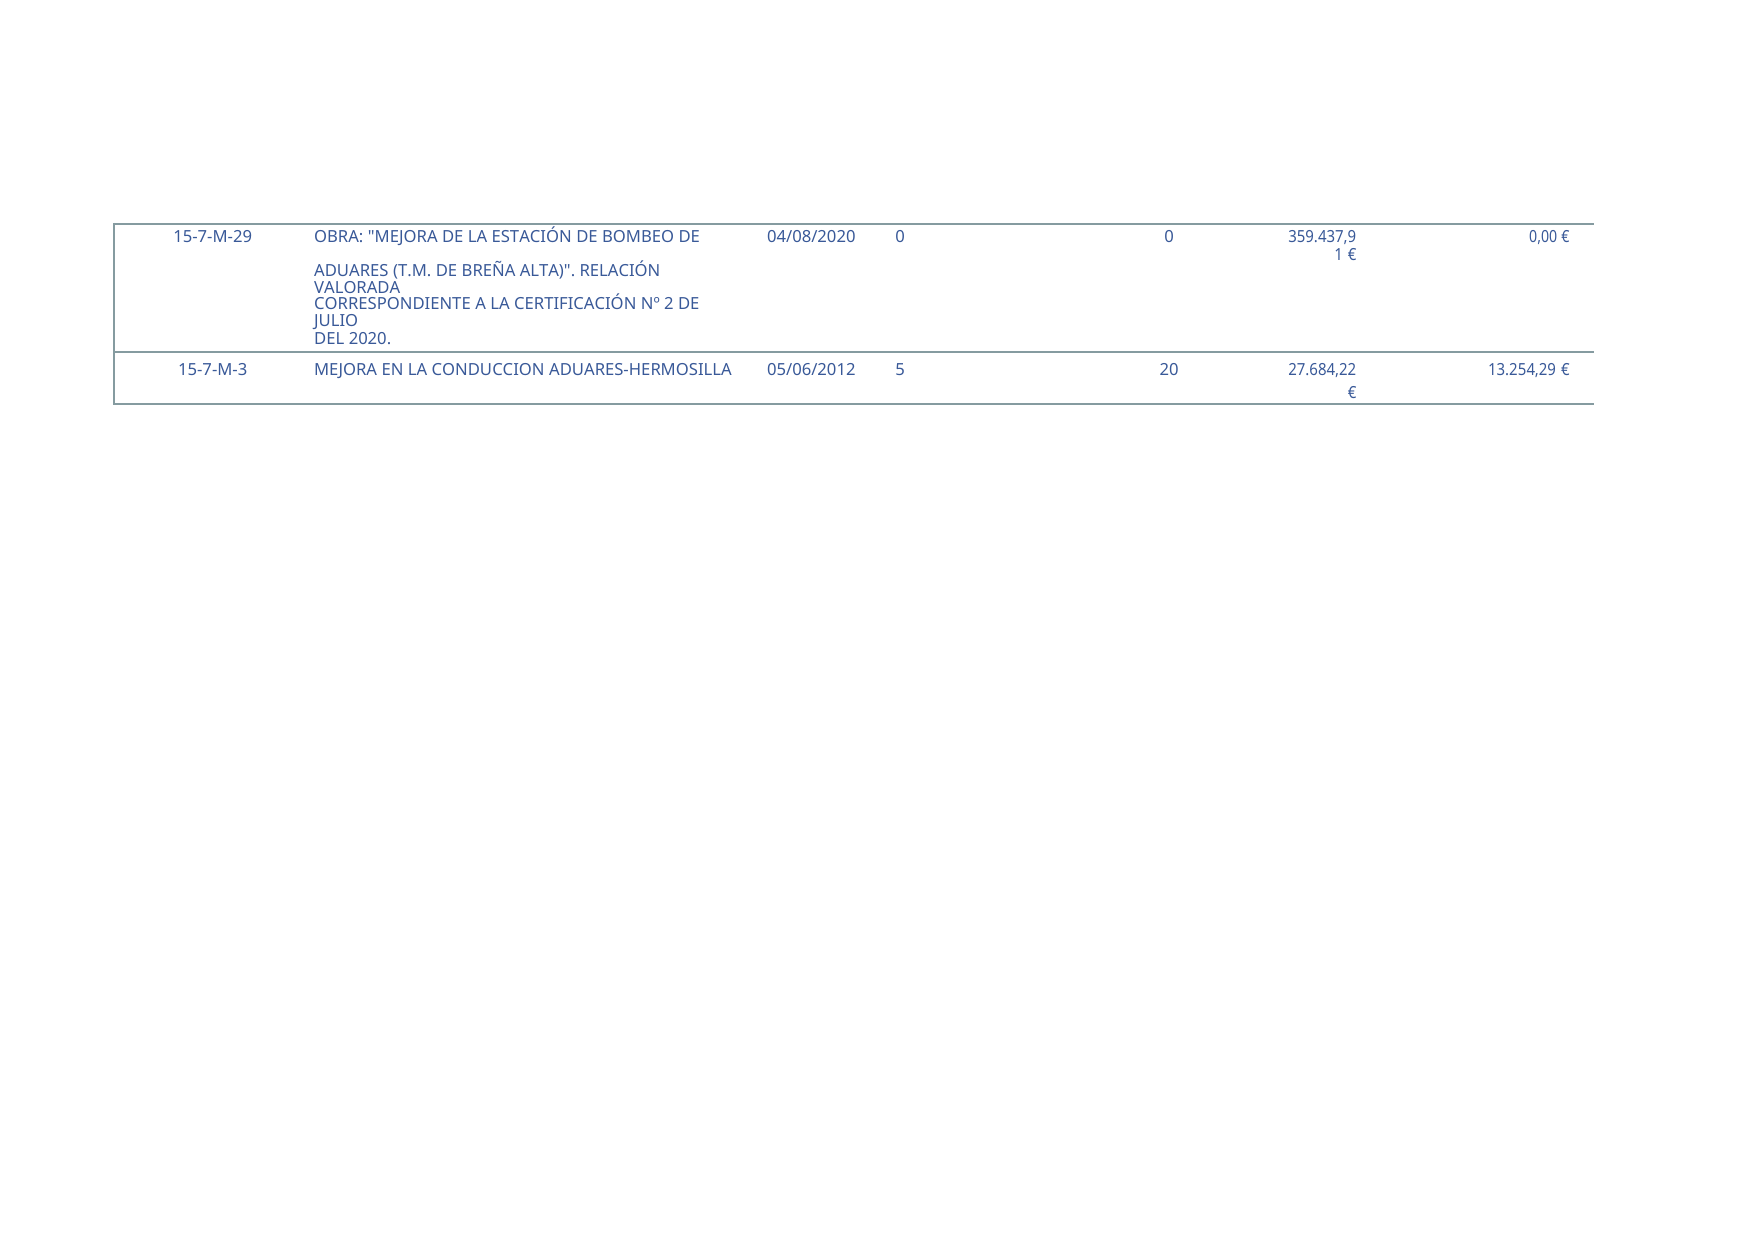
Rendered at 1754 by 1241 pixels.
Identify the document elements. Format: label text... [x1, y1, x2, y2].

table_cell 13.254,29 € [1409, 353, 1593, 403]
table_cell 04/08/2020 [746, 225, 876, 263]
table_cell [1409, 330, 1593, 351]
table_cell 27.684,22 € [1288, 353, 1408, 403]
table_cell [746, 330, 876, 351]
table_cell 20 [1078, 353, 1287, 403]
table_cell [1078, 263, 1287, 296]
table_cell 15-7-M-3 [115, 353, 299, 403]
table_cell [115, 263, 299, 296]
table_cell 0 [1078, 225, 1287, 263]
table_cell 5 [876, 353, 1078, 403]
table_cell ADUARES (T.M. DE BREÑA ALTA)". RELACIÓN VALORADA [299, 263, 746, 296]
table_cell [876, 296, 1078, 329]
table_cell [115, 330, 299, 351]
table_cell 15-7-M-29 [115, 225, 299, 263]
table_cell [876, 330, 1078, 351]
table_cell [1288, 263, 1408, 296]
table_cell [1288, 330, 1408, 351]
table_cell 0 [876, 225, 1078, 263]
table_cell [115, 296, 299, 329]
table_cell 359.437,91 € [1288, 225, 1408, 263]
table_cell [746, 296, 876, 329]
table_cell [1078, 330, 1287, 351]
table_cell DEL 2020. [299, 330, 746, 351]
table_cell OBRA: "MEJORA DE LA ESTACIÓN DE BOMBEO DE [299, 225, 746, 263]
table_cell CORRESPONDIENTE A LA CERTIFICACIÓN Nº 2 DE JULIO [299, 296, 746, 329]
table_cell [1409, 296, 1593, 329]
table_cell [1409, 263, 1593, 296]
table_cell 0,00 € [1409, 225, 1593, 263]
table_cell [1078, 296, 1287, 329]
table_cell MEJORA EN LA CONDUCCION ADUARES-HERMOSILLA [299, 353, 746, 403]
table_cell [1288, 296, 1408, 329]
table_cell [746, 263, 876, 296]
table_cell 05/06/2012 [746, 353, 876, 403]
table_cell [876, 263, 1078, 296]
